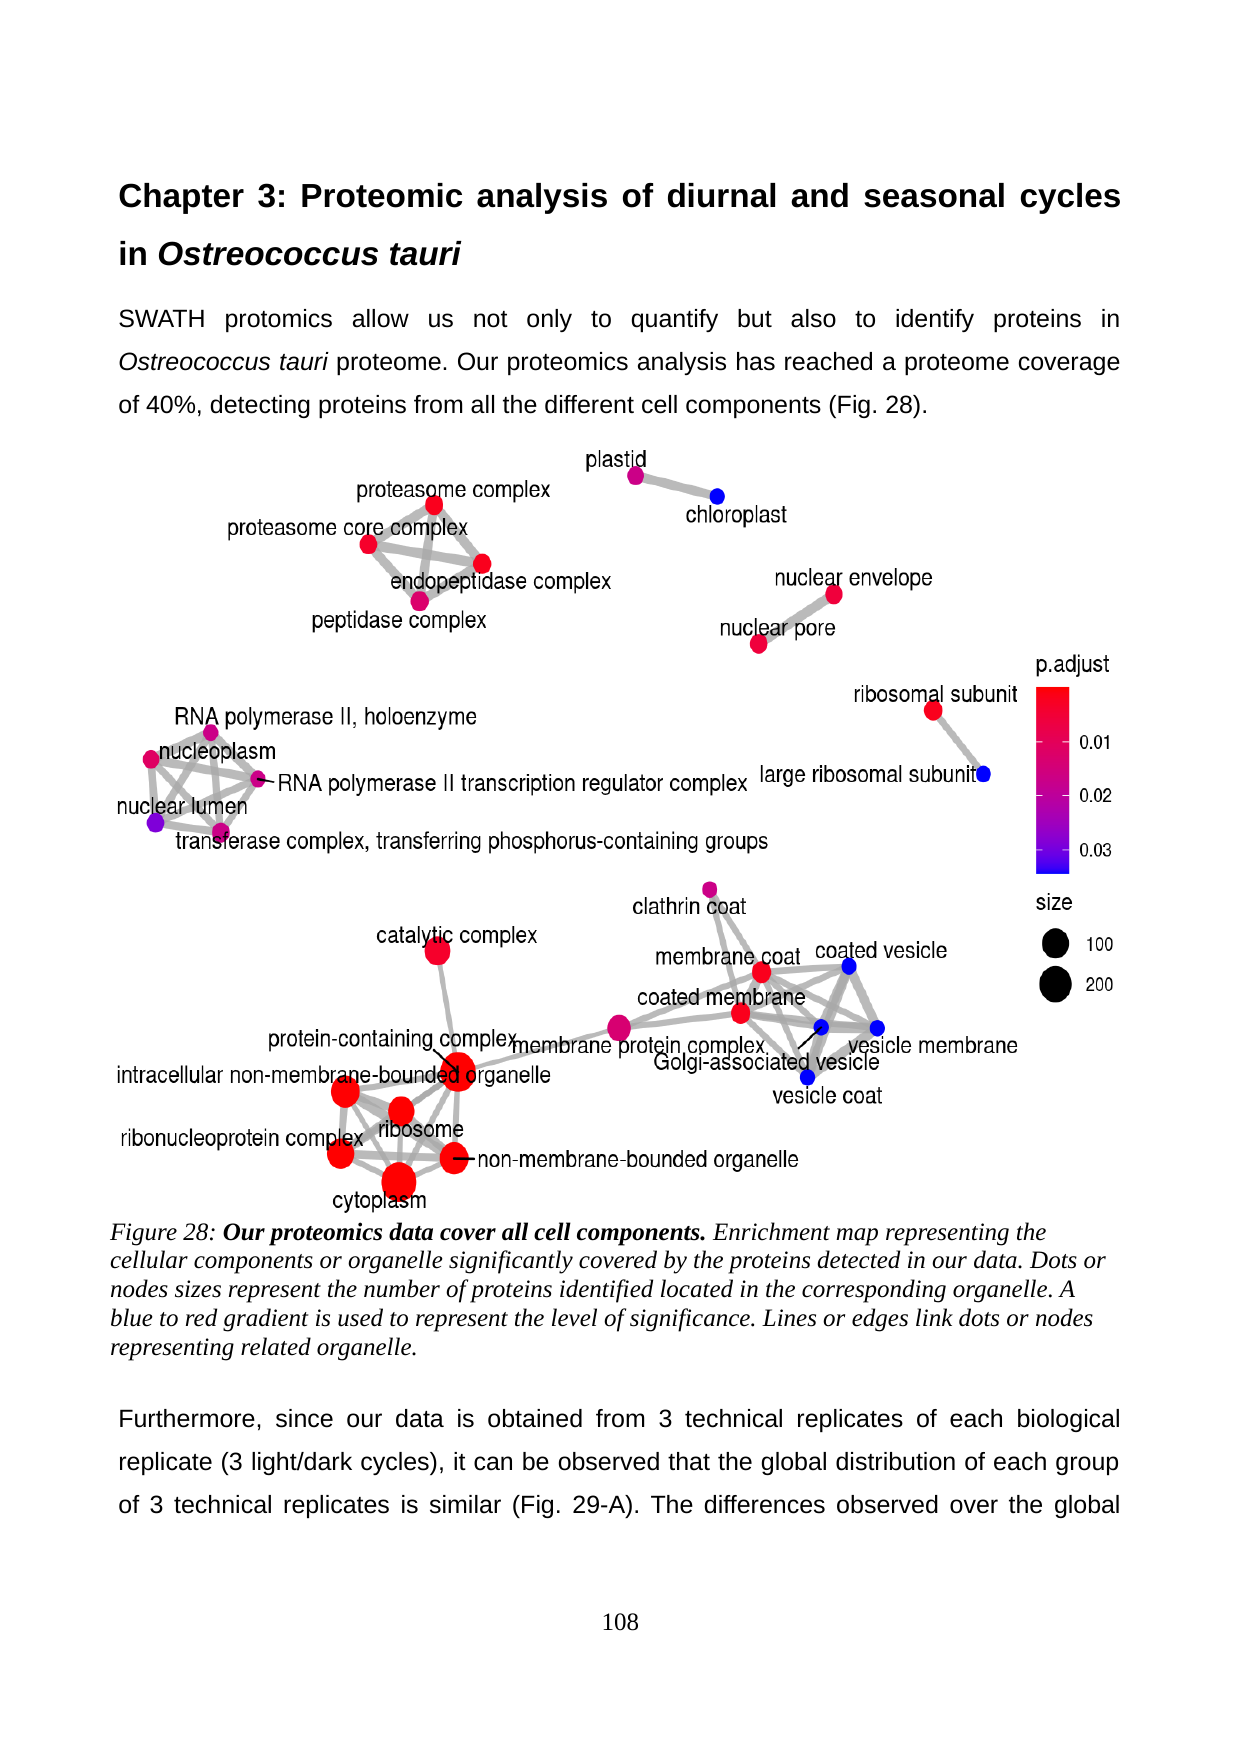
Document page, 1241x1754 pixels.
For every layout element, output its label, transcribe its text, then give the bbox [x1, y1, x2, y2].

subtitle Chapter 3: Proteomic analysis of diurnal and seasonal cycles in Ostreococcus tauri [118, 176, 1122, 272]
text Figure 28: Our proteomics data cover all cell components. Enrichment map representing the cellular components or organelle significantly covered by the proteins detected in our data. Dots or nodes sizes represent the number of proteins identified located in the corresponding organelle. A blue to red gradient is used to represent the level of significance. Lines or edges link dots or nodes representing related organelle. [110, 1217, 1119, 1360]
text SWATH protomics allow us not only to quantify but also to identify proteins in Ostreococcus tauri proteome. Our proteomics analysis has reached a proteome coverage of 40%, detecting proteins from all the different cell components (Fig. 28). [118, 304, 1122, 419]
text Furthermore, since our data is obtained from 3 technical replicates of each biological replicate (3 light/dark cycles), it can be observed that the global distribution of each group of 3 technical replicates is similar (Fig. 29-A). The differences observed over the global [118, 1404, 1122, 1519]
picture [109, 440, 1113, 1217]
